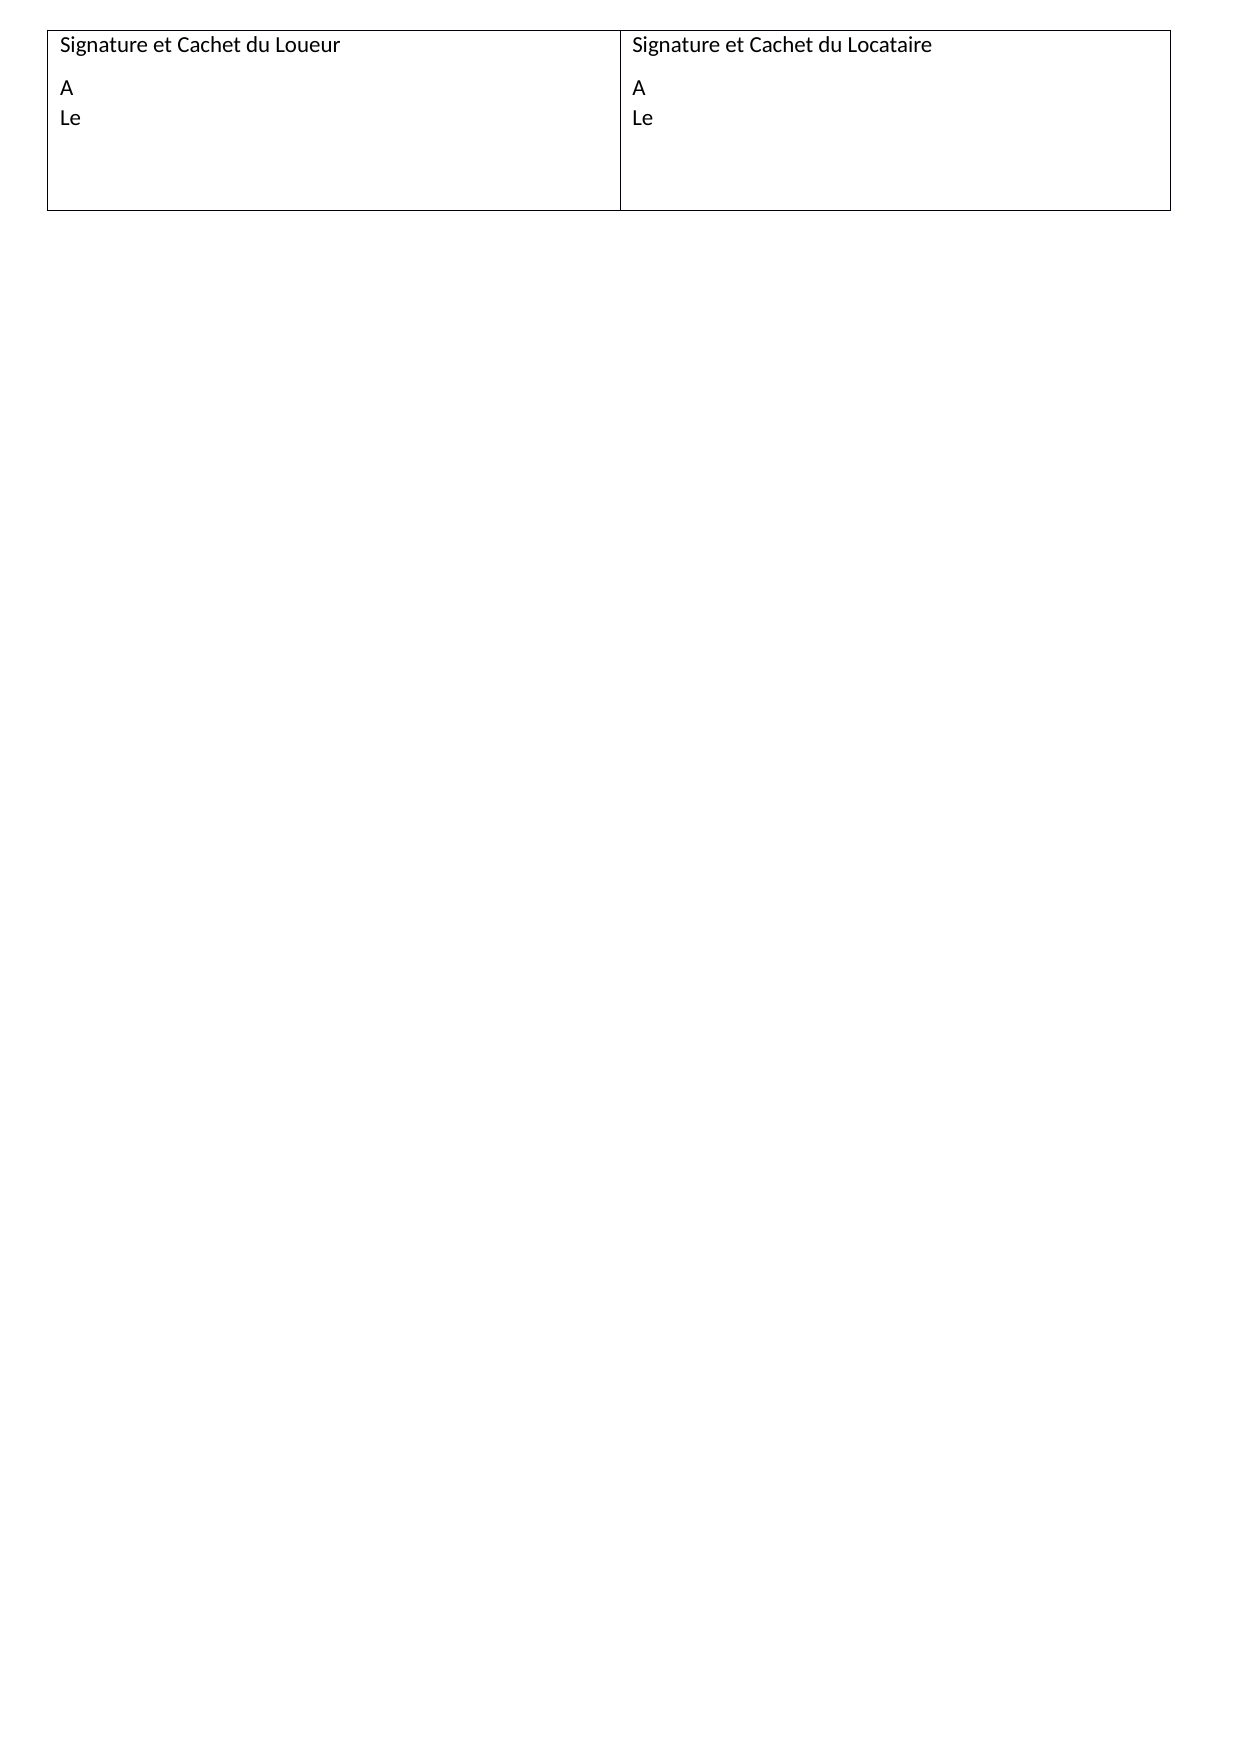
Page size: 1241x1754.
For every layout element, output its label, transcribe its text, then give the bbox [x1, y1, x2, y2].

table_header Signature et Cachet du Loueur A Le [48, 31, 620, 210]
table_header Signature et Cachet du Locataire A Le [621, 31, 1170, 210]
